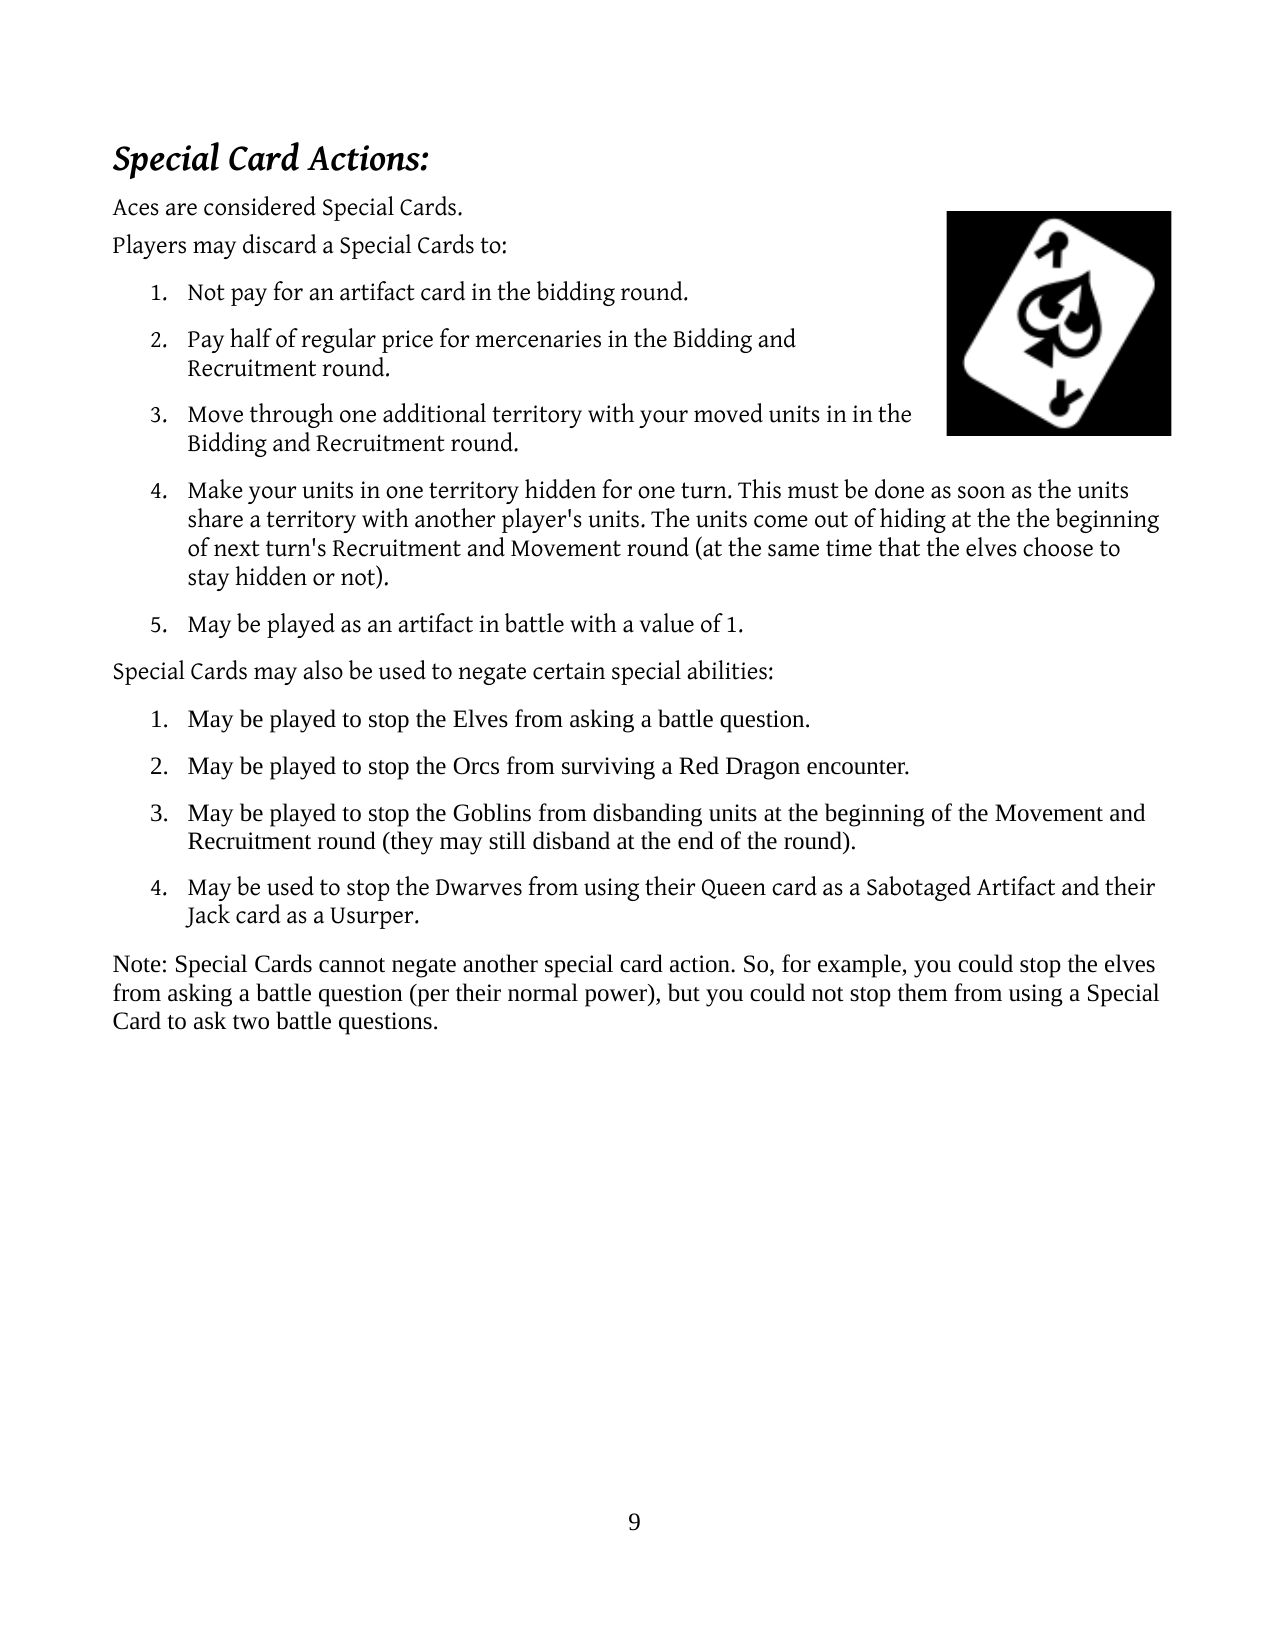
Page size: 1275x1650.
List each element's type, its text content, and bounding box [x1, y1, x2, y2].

text Players may discard a Special Cards to: [112, 231, 946, 260]
list May be played to stop the Goblins from disbanding units at the beginning of the Movement and Recruitment round (they may still disband at the end of the round). [150, 798, 1162, 855]
picture [946, 211, 1172, 436]
list May be played to stop the Elves from asking a battle question. [150, 704, 1162, 733]
subtitle Special Card Actions: [112, 137, 1162, 181]
list Pay half of regular price for mercenaries in the Bidding and Recruitment round. [150, 325, 946, 383]
list Make your units in one territory hidden for one turn. This must be done as soon as the units share a territory with another player's units. The units come out of hiding at the the beginning of next turn's Recruitment and Movement round (at the same time that the elves choose to stay hidden or not). [150, 477, 1162, 593]
list Move through one additional territory with your moved units in in the Bidding and Recruitment round. [150, 401, 1162, 459]
text Note: Special Cards cannot negate another special card action. So, for example, you could stop the elves from asking a battle question (per their normal power), but you could not stop them from using a Special Card to ask two battle questions. [112, 949, 1162, 1035]
list May be played to stop the Orcs from surviving a Red Dragon encounter. [150, 751, 1162, 780]
text Special Cards may also be used to negate certain special abilities: [112, 657, 1162, 686]
text Aces are considered Special Cards. [112, 193, 1162, 222]
list May be used to stop the Dwarves from using their Queen card as a Sabotaged Artifact and their Jack card as a Usurper. [150, 873, 1162, 931]
list May be played as an artifact in battle with a value of 1. [150, 611, 1162, 639]
list Not pay for an artifact card in the bidding round. [150, 278, 946, 307]
